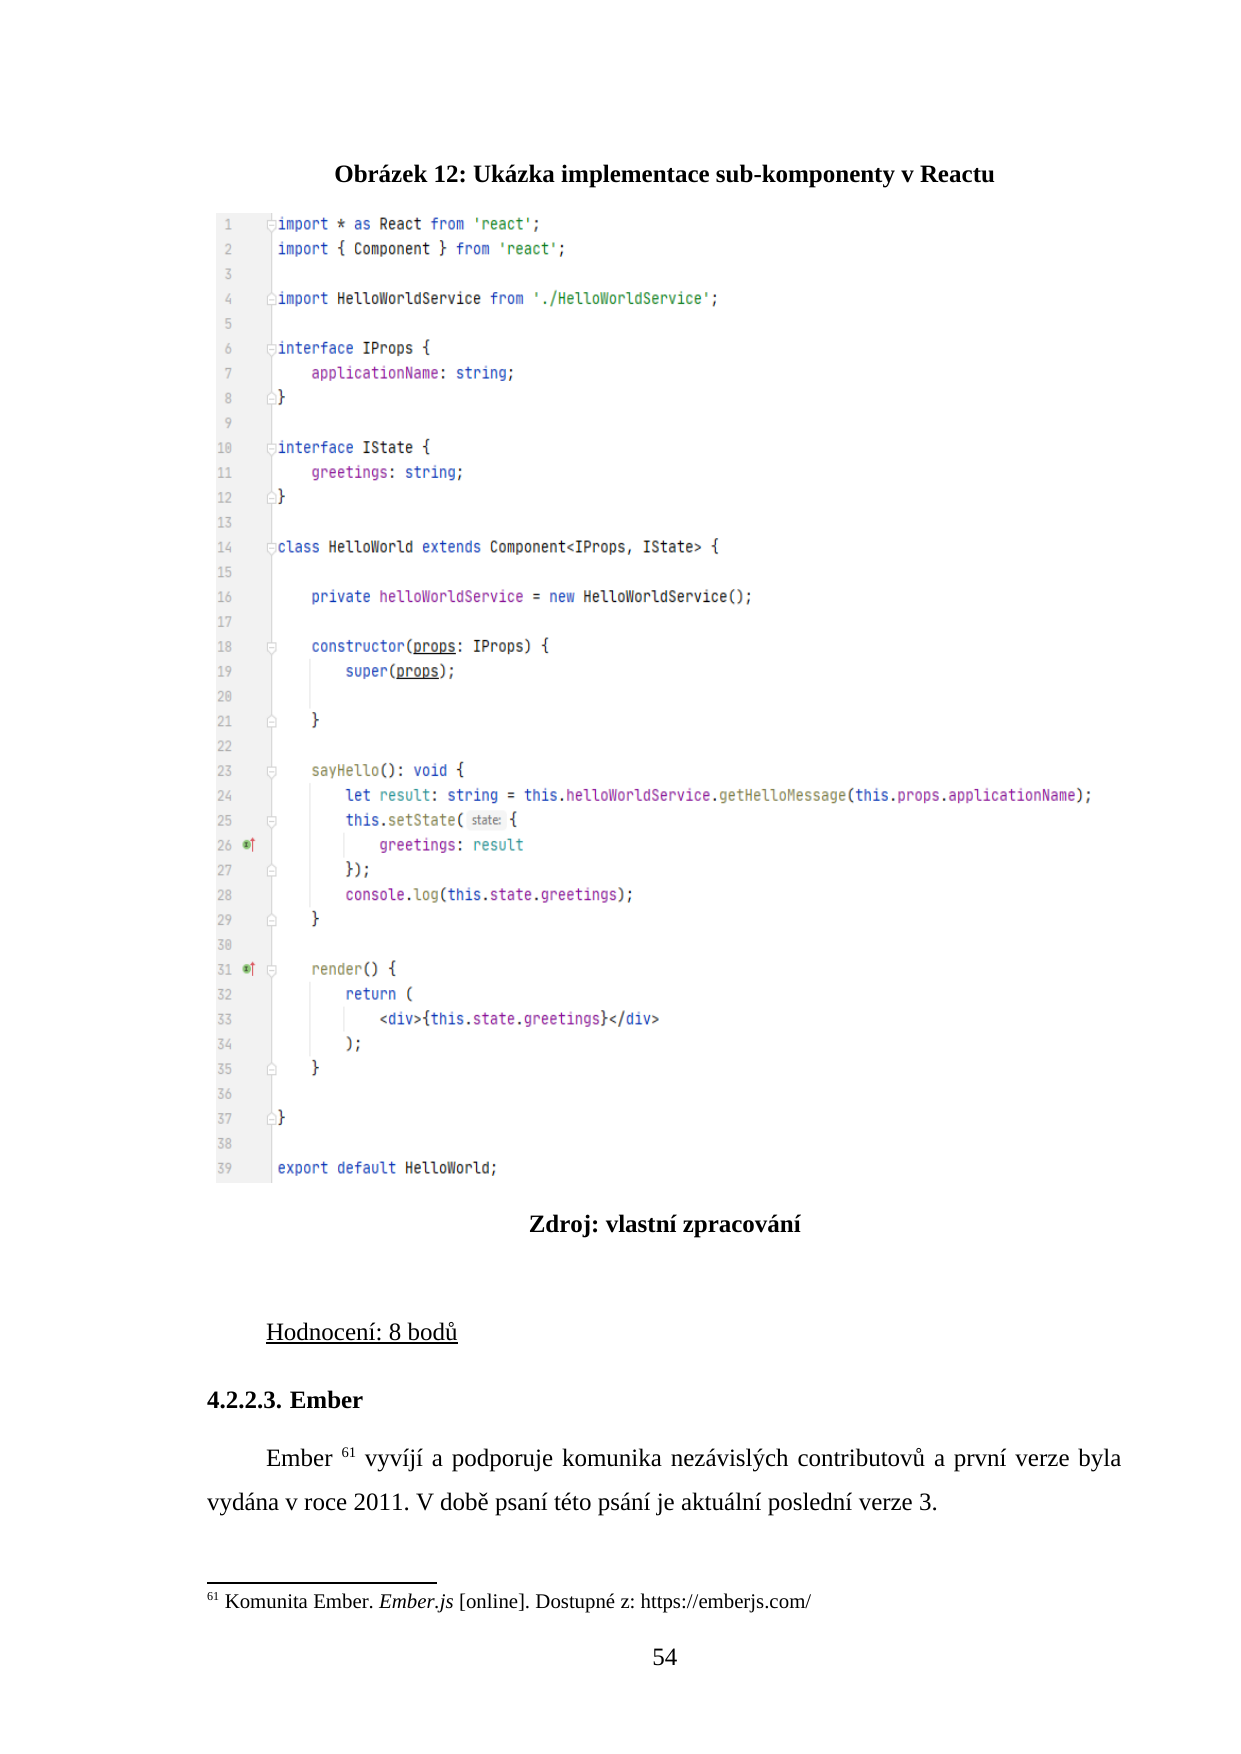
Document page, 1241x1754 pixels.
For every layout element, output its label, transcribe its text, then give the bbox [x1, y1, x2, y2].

text Zdroj: vlastní zpracování [207, 1209, 1122, 1237]
subtitle Ember [207, 1386, 1122, 1414]
text Obrázek 12: Ukázka implementace sub-komponenty v Reactu [207, 159, 1122, 188]
text Ember vyvíjí a podporuje komunika nezávislých contributovů a první verze byla vydána v roce 2011. V době psaní této psání je aktuální poslední verze 3. [207, 1443, 1122, 1515]
text Hodnocení: 8 bodů [207, 1317, 1122, 1346]
list Komunita Ember. Ember.js [online]. Dostupné z: https://emberjs.com/ [207, 1589, 1122, 1613]
picture [217, 214, 1112, 1183]
